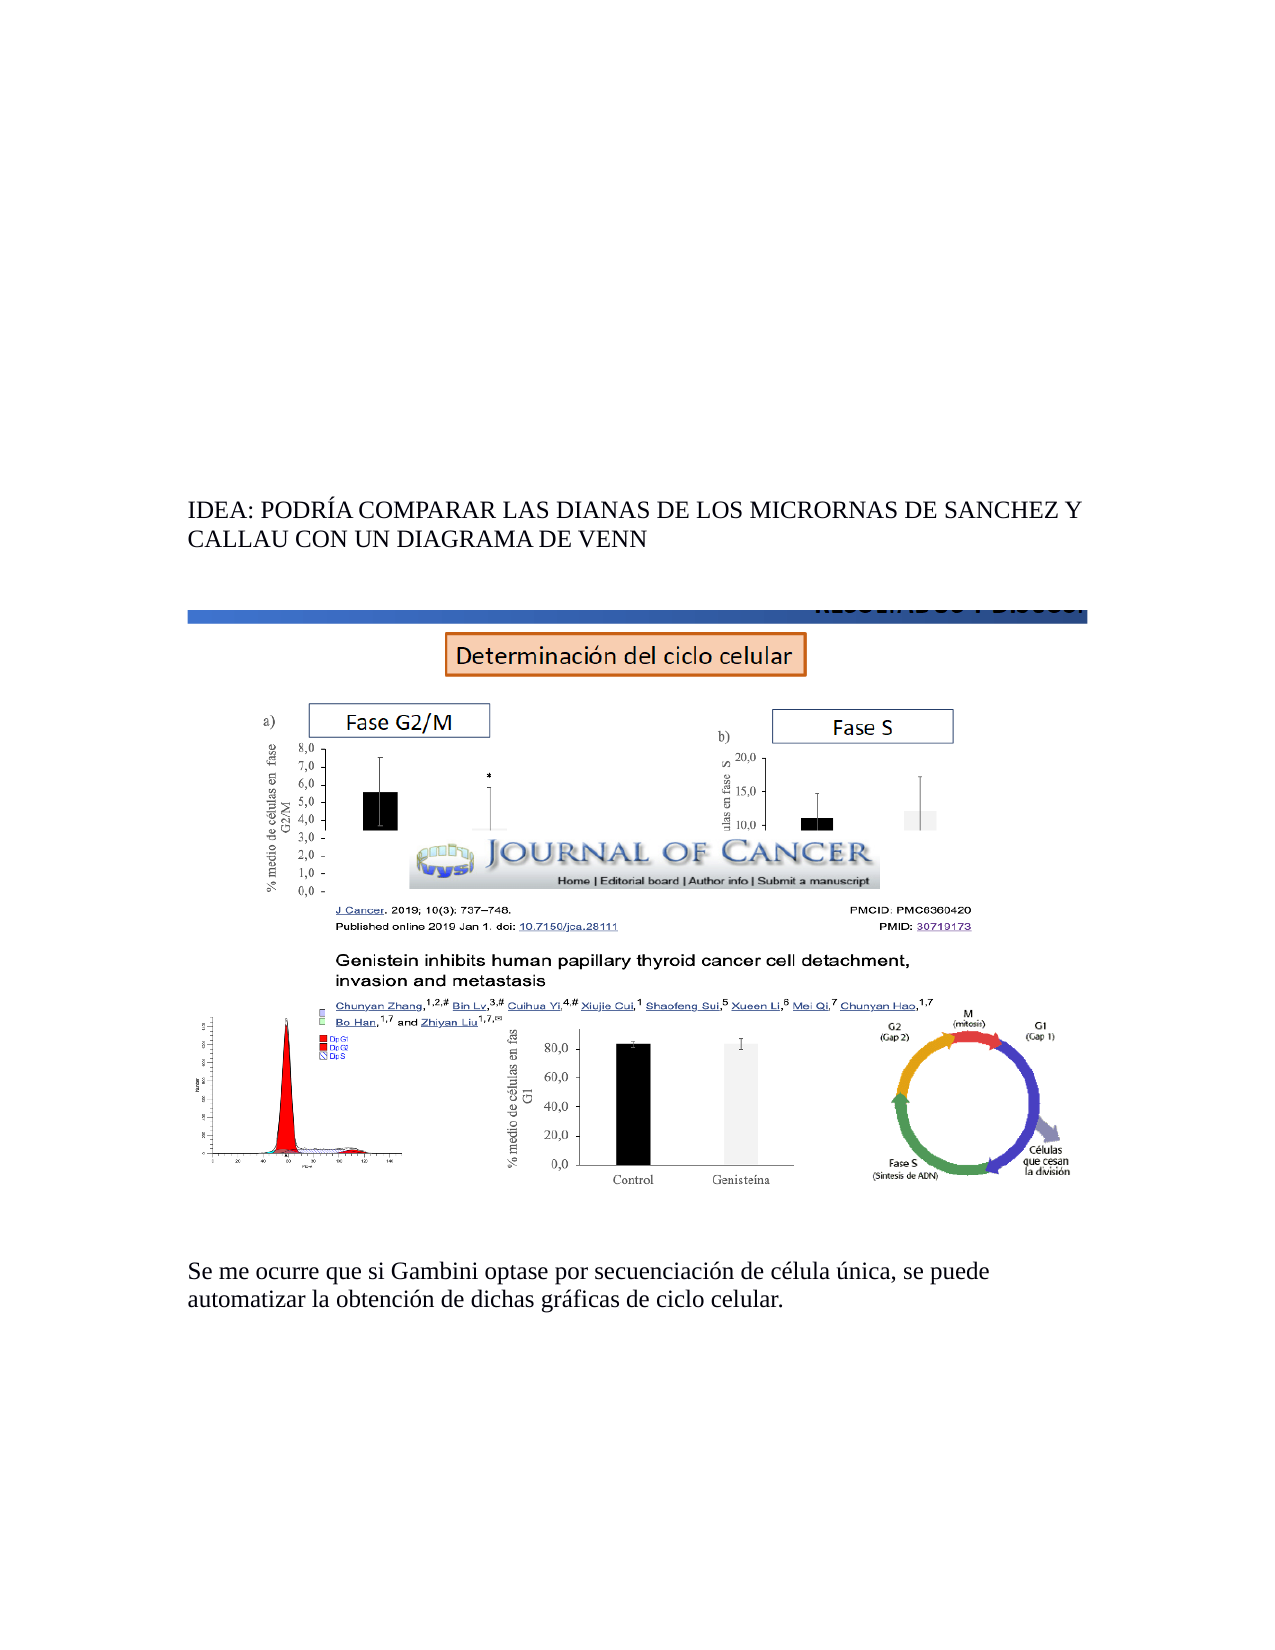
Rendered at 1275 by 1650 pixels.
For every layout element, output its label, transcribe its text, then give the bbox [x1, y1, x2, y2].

text IDEA: PODRÍA COMPARAR LAS DIANAS DE LOS MICRORNAS DE SANCHEZ Y CALLAU CON UN DIAGRAMA DE VENN [187, 495, 1087, 552]
picture [187, 610, 1088, 1227]
text Se me ocurre que si Gambini optase por secuenciación de célula única, se puede automatizar la obtención de dichas gráficas de ciclo celular. [187, 1256, 1087, 1313]
